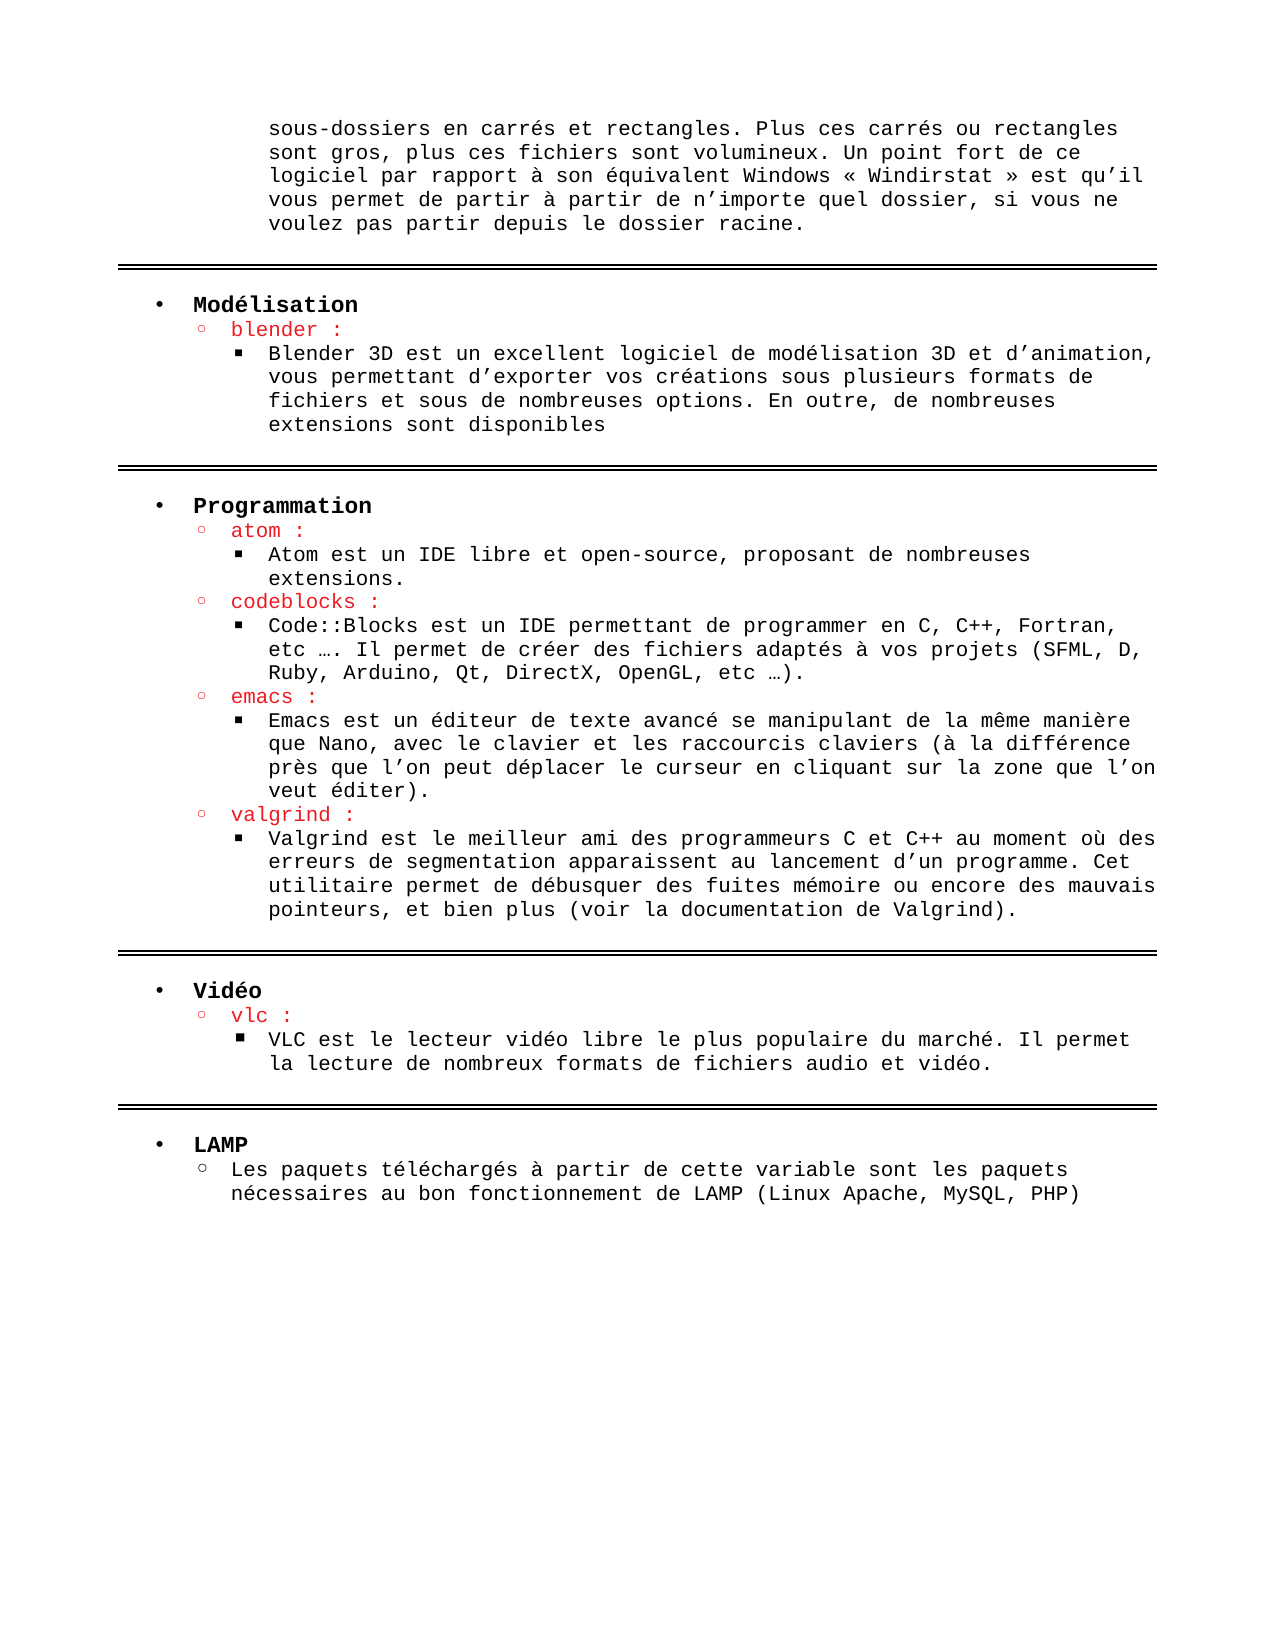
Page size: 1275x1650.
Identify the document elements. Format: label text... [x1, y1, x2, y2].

list emacs : [193, 686, 1157, 709]
list valgrind : [193, 804, 1157, 828]
list Code::Blocks est un IDE permettant de programmer en C, C++, Fortran, etc …. Il permet de créer des fichiers adaptés à vos projets (SFML, D, Ruby, Arduino, Qt, DirectX, OpenGL, etc …). [231, 615, 1157, 686]
list Valgrind est le meilleur ami des programmeurs C et C++ au moment où des erreurs de segmentation apparaissent au lancement d’un programme. Cet utilitaire permet de débusquer des fuites mémoire ou encore des mauvais pointeurs, et bien plus (voir la documentation de Valgrind). [231, 828, 1157, 922]
list Modélisation [156, 293, 1157, 319]
list atom : [193, 520, 1157, 544]
list Emacs est un éditeur de texte avancé se manipulant de la même manière que Nano, avec le clavier et les raccourcis claviers (à la différence près que l’on peut déplacer le curseur en cliquant sur la zone que l’on veut éditer). [231, 709, 1157, 804]
list Les paquets téléchargés à partir de cette variable sont les paquets nécessaires au bon fonctionnement de LAMP (Linux Apache, MySQL, PHP) [193, 1159, 1157, 1206]
list VLC est le lecteur vidéo libre le plus populaire du marché. Il permet la lecture de nombreux formats de fichiers audio et vidéo. [231, 1029, 1157, 1076]
list codeblocks : [193, 591, 1157, 615]
list LAMP [156, 1133, 1157, 1159]
list Blender 3D est un excellent logiciel de modélisation 3D et d’animation, vous permettant d’exporter vos créations sous plusieurs formats de fichiers et sous de nombreuses options. En outre, de nombreuses extensions sont disponibles [231, 343, 1157, 437]
list Vidéo [156, 979, 1157, 1005]
list vlc : [193, 1005, 1157, 1029]
list Programmation [156, 494, 1157, 520]
list blender : [193, 319, 1157, 343]
list sous-dossiers en carrés et rectangles. Plus ces carrés ou rectangles sont gros, plus ces fichiers sont volumineux. Un point fort de ce logiciel par rapport à son équivalent Windows « Windirstat » est qu’il vous permet de partir à partir de n’importe quel dossier, si vous ne voulez pas partir depuis le dossier racine. [231, 118, 1157, 236]
list Atom est un IDE libre et open-source, proposant de nombreuses extensions. [231, 544, 1157, 591]
